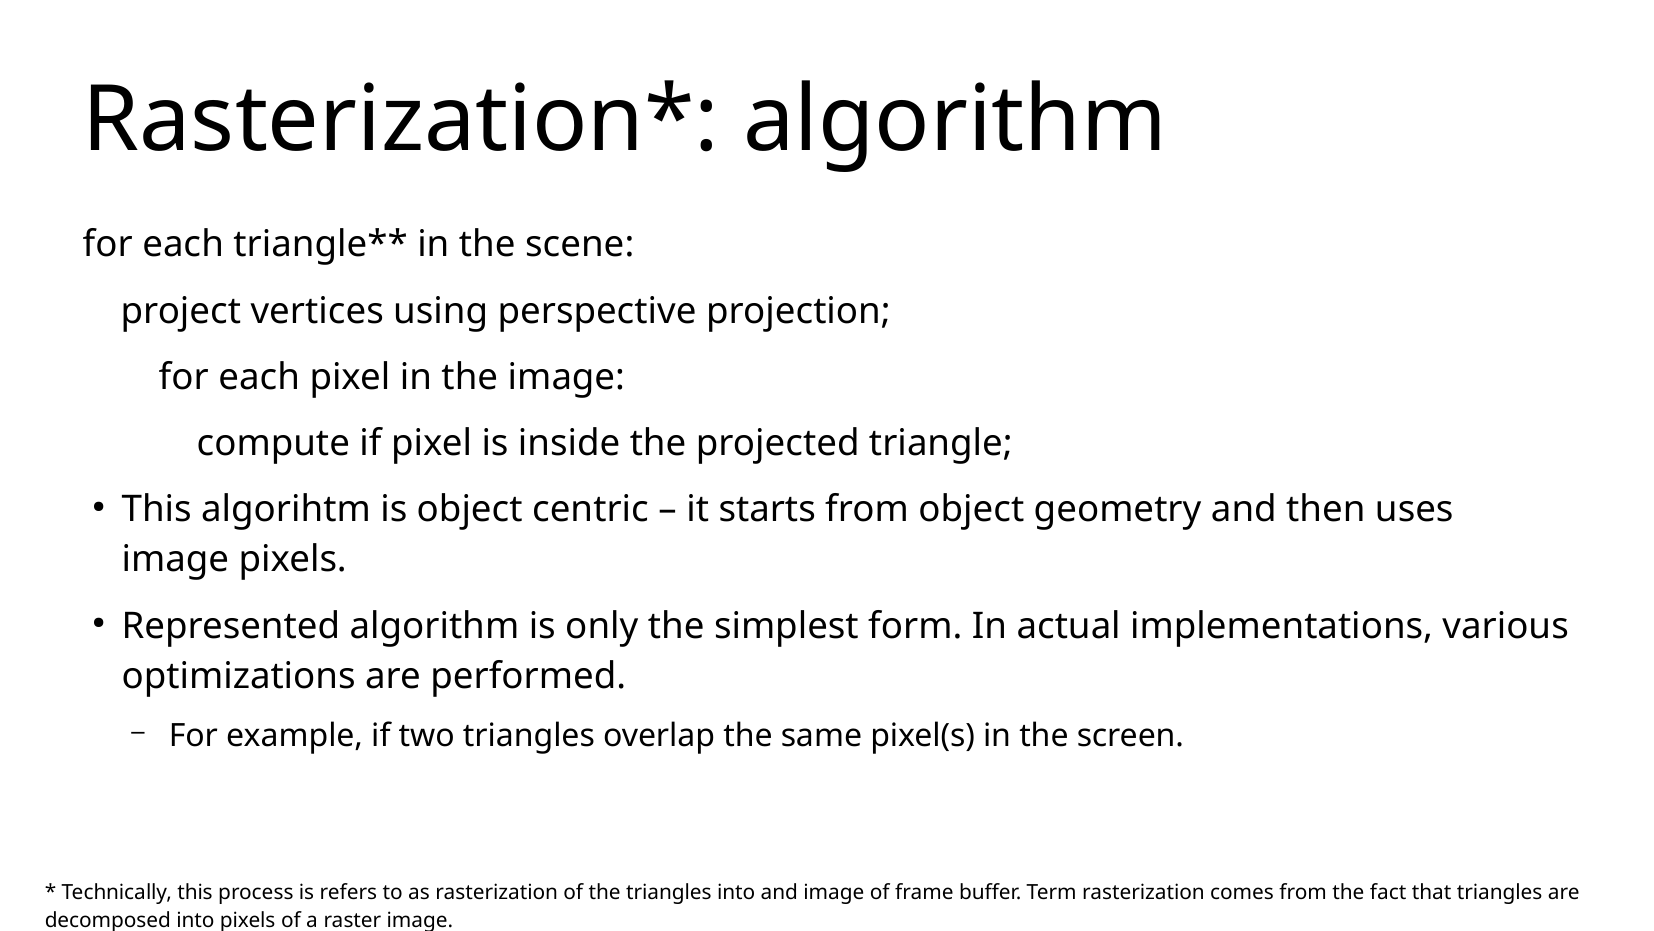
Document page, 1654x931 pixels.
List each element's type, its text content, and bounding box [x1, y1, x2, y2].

text_box * Technically, this process is refers to as rasterization of the triangles into and image of frame buffer. Term rasterization comes from the fact that triangles are decomposed into pixels of a raster image. ** For developing the intuition; in production, it is often that portion of scene contains millions of triangles. [30, 870, 1636, 931]
title Rasterization*: algorithm [82, 37, 1571, 193]
list for each triangle** in the scene: project vertices using perspective projection; for each pixel in the image: compute if pixel is inside the projected triangle; This algorihtm is object centric – it starts from object geometry and then uses image pixels. Represented algorithm is only the simplest form. In actual implementations, various optimizations are performed. For example, if two triangles overlap the same pixel(s) in the screen. [82, 217, 1571, 758]
